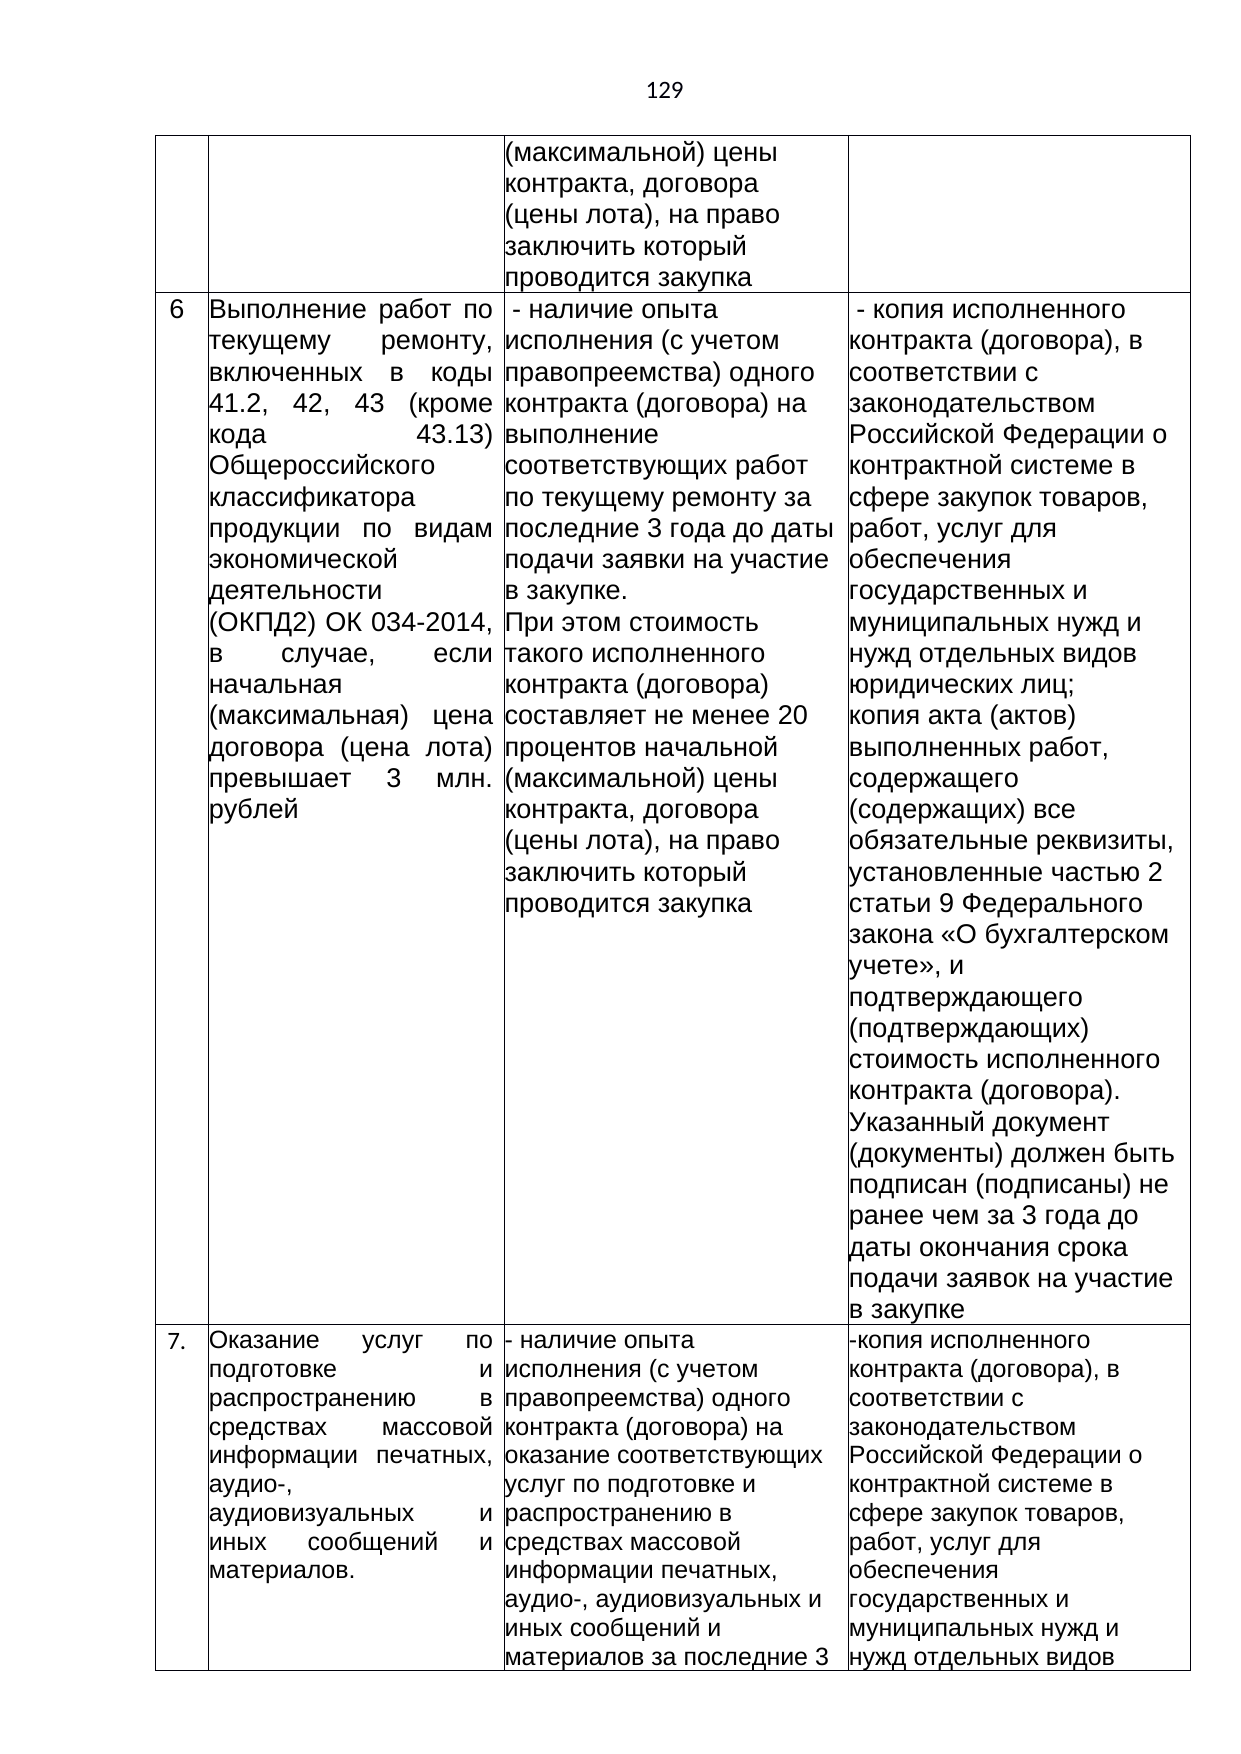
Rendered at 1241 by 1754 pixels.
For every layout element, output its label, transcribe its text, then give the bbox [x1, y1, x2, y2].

table_cell [209, 136, 504, 292]
table_cell Выполнение работ по текущему ремонту, включенных в коды 41.2, 42, 43 (кроме кода 43.13) Общероссийского классификатора продукции по видам экономической деятельности (ОКПД2) ОК 034-2014, в случае, если начальная (максимальная) цена договора (цена лота) превышает 3 млн. рублей [209, 293, 504, 1324]
table_cell 7. [156, 1325, 208, 1670]
table_cell - копия исполненного контракта (договора), в соответствии с законодательством Российской Федерации о контрактной системе в сфере закупок товаров, работ, услуг для обеспечения государственных и муниципальных нужд и нужд отдельных видов юридических лиц; копия акта (актов) выполненных работ, содержащего (содержащих) все обязательные реквизиты, установленные частью 2 статьи 9 Федерального закона «О бухгалтерском учете», и подтверждающего (подтверждающих) стоимость исполненного контракта (договора). Указанный документ (документы) должен быть подписан (подписаны) не ранее чем за 3 года до даты окончания срока подачи заявок на участие в закупке [849, 293, 1190, 1324]
table_cell [849, 136, 1190, 292]
table_cell -копия исполненного контракта (договора), в соответствии с законодательством Российской Федерации о контрактной системе в сфере закупок товаров, работ, услуг для обеспечения государственных и муниципальных нужд и нужд отдельных видов [849, 1325, 1190, 1670]
table_cell (максимальной) цены контракта, договора (цены лота), на право заключить который проводится закупка [505, 136, 848, 292]
table_cell - наличие опыта исполнения (с учетом правопреемства) одного контракта (договора) на выполнение соответствующих работ по текущему ремонту за последние 3 года до даты подачи заявки на участие в закупке. При этом стоимость такого исполненного контракта (договора) составляет не менее 20 процентов начальной (максимальной) цены контракта, договора (цены лота), на право заключить который проводится закупка [505, 293, 848, 1324]
table_cell [156, 136, 208, 292]
table_cell Оказание услуг по подготовке и распространению в средствах массовой информации печатных, аудио-, аудиовизуальных и иных сообщений и материалов. [209, 1325, 504, 1670]
table_cell - наличие опыта исполнения (с учетом правопреемства) одного контракта (договора) на оказание соответствующих услуг по подготовке и распространению в средствах массовой информации печатных, аудио-, аудиовизуальных и иных сообщений и материалов за последние 3 [505, 1325, 848, 1670]
table_cell 6 [156, 293, 208, 1324]
